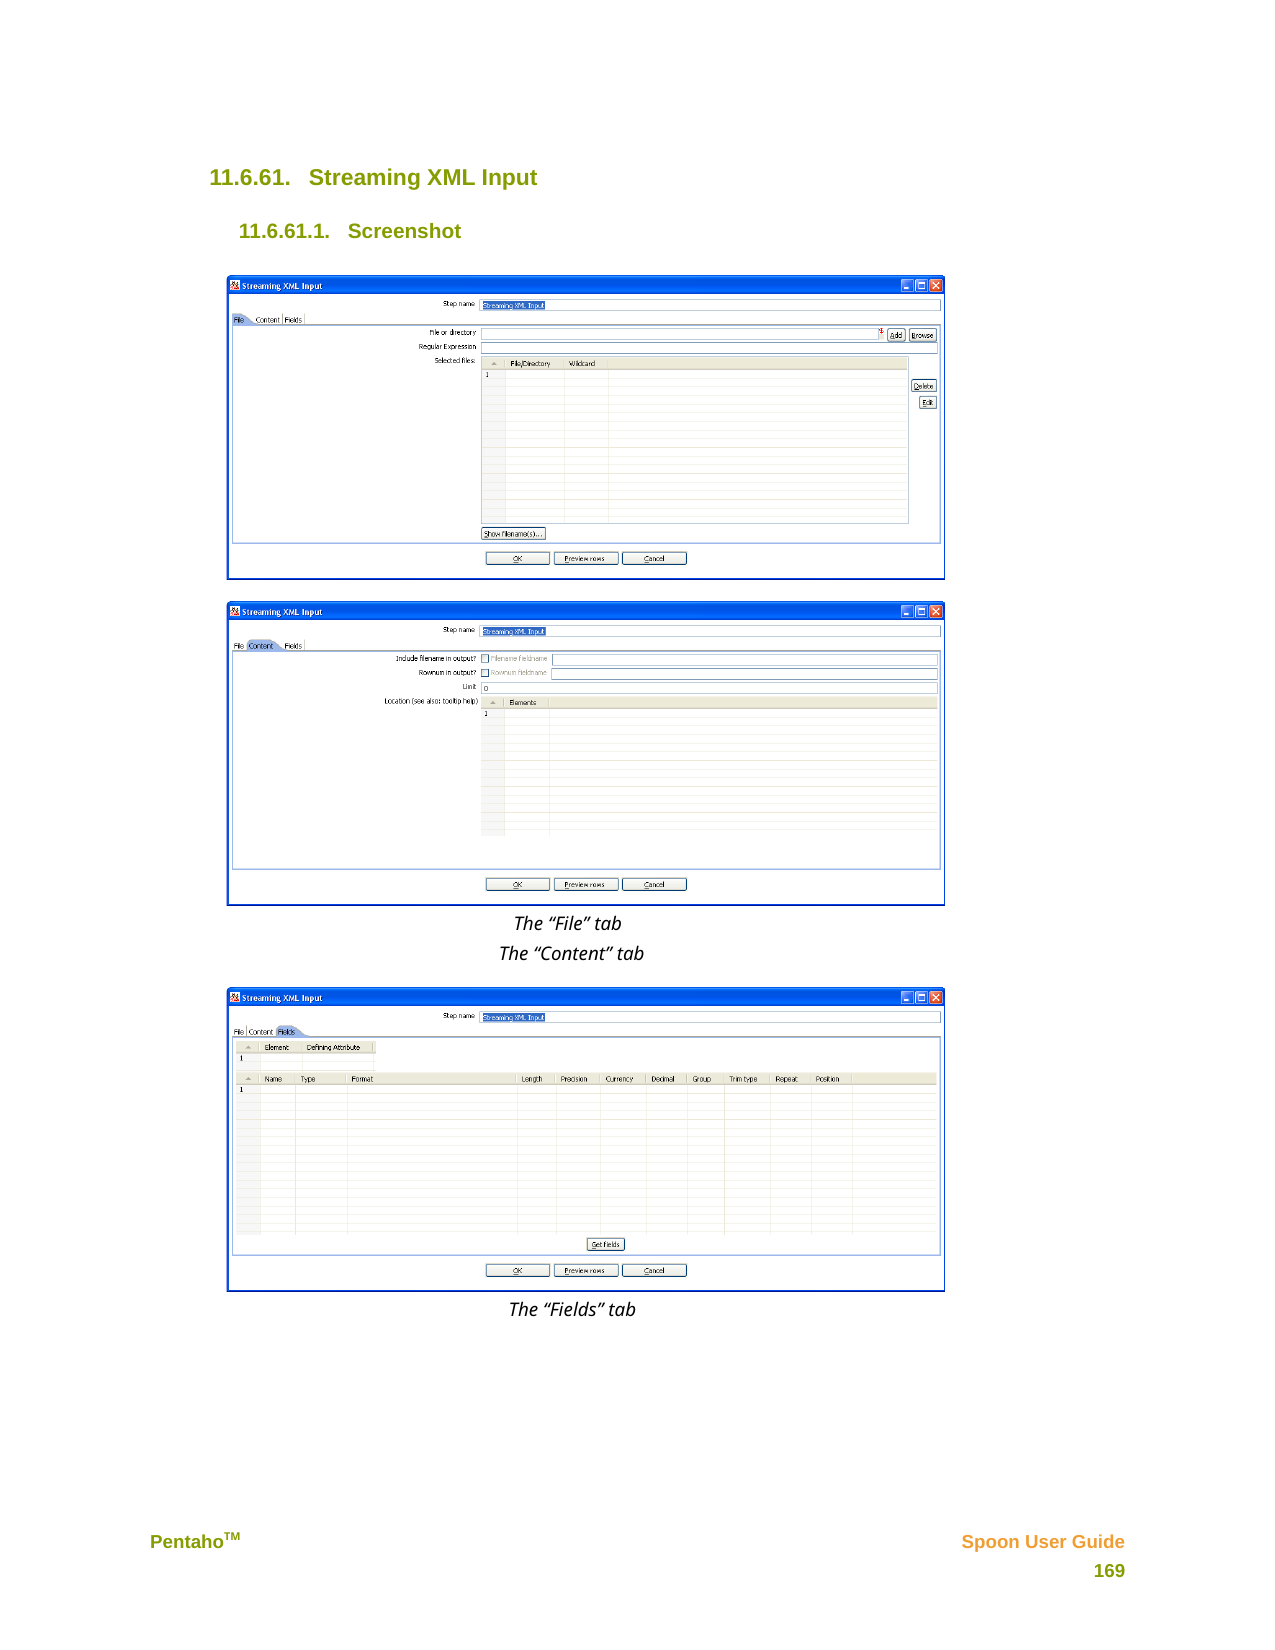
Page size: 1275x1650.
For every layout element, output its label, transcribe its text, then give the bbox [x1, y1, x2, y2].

text The “File” tab [225, 246, 1125, 937]
picture [226, 601, 945, 906]
picture [226, 987, 945, 1292]
subtitle Streaming XML Input [209, 157, 1125, 192]
subtitle Screenshot [239, 211, 1125, 246]
text The “Fields” tab [225, 966, 1125, 1322]
picture [226, 275, 945, 580]
text The “Content” tab [225, 937, 1125, 966]
